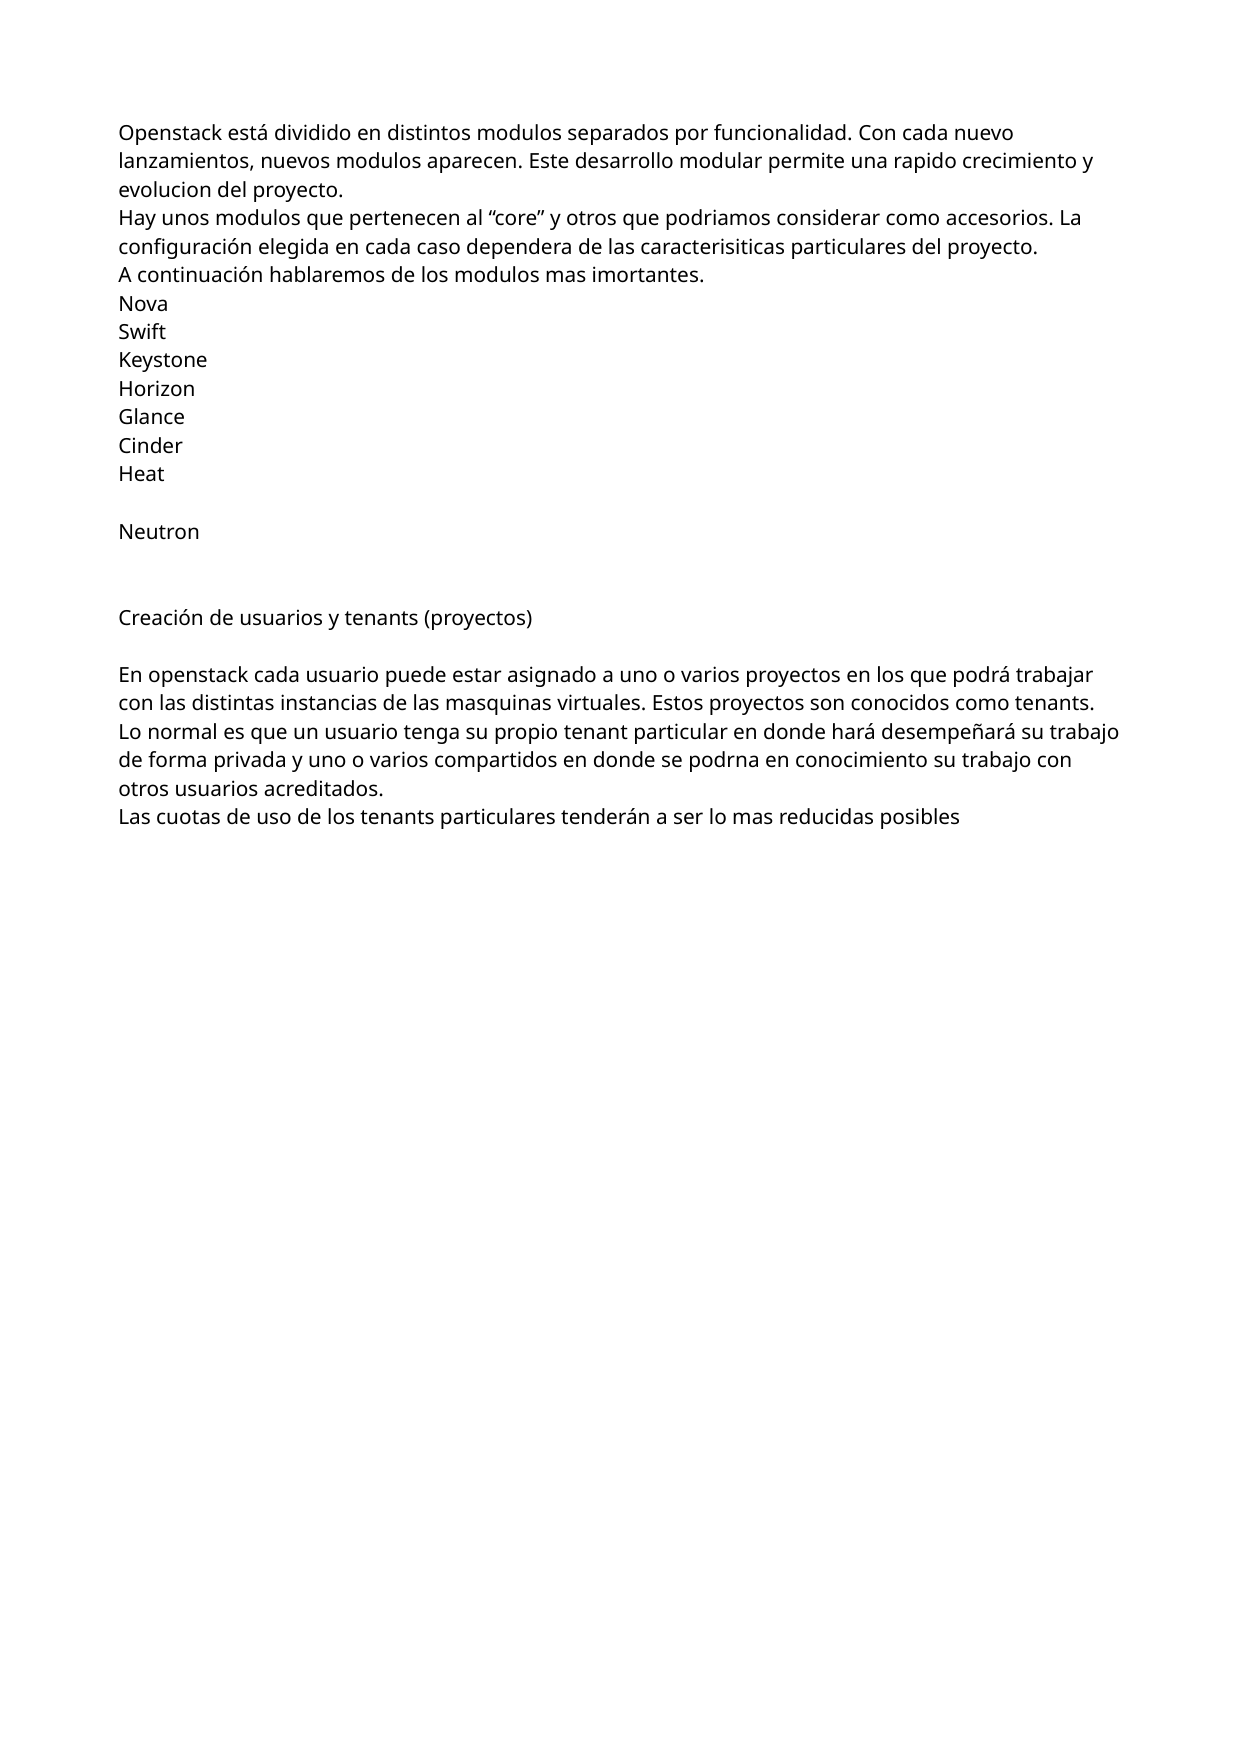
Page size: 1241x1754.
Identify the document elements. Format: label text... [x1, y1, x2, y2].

text Openstack está dividido en distintos modulos separados por funcionalidad. Con cada nuevo lanzamientos, nuevos modulos aparecen. Este desarrollo modular permite una rapido crecimiento y evolucion del proyecto. [118, 118, 1122, 203]
text Glance [118, 402, 1122, 431]
text Creación de usuarios y tenants (proyectos) [118, 603, 1122, 631]
text Las cuotas de uso de los tenants particulares tenderán a ser lo mas reducidas posibles [118, 802, 1122, 831]
text Cinder [118, 431, 1122, 459]
text Hay unos modulos que pertenecen al “core” y otros que podriamos considerar como accesorios. La configuración elegida en cada caso dependera de las caracterisiticas particulares del proyecto. [118, 203, 1122, 260]
text Neutron [118, 517, 1122, 545]
text Heat [118, 459, 1122, 488]
text A continuación hablaremos de los modulos mas imortantes. [118, 260, 1122, 289]
text Nova [118, 289, 1122, 317]
text Lo normal es que un usuario tenga su propio tenant particular en donde hará desempeñará su trabajo de forma privada y uno o varios compartidos en donde se podrna en conocimiento su trabajo con otros usuarios acreditados. [118, 717, 1122, 802]
text En openstack cada usuario puede estar asignado a uno o varios proyectos en los que podrá trabajar con las distintas instancias de las masquinas virtuales. Estos proyectos son conocidos como tenants. [118, 660, 1122, 717]
text Keystone [118, 346, 1122, 374]
text Swift [118, 317, 1122, 346]
text Horizon [118, 374, 1122, 402]
